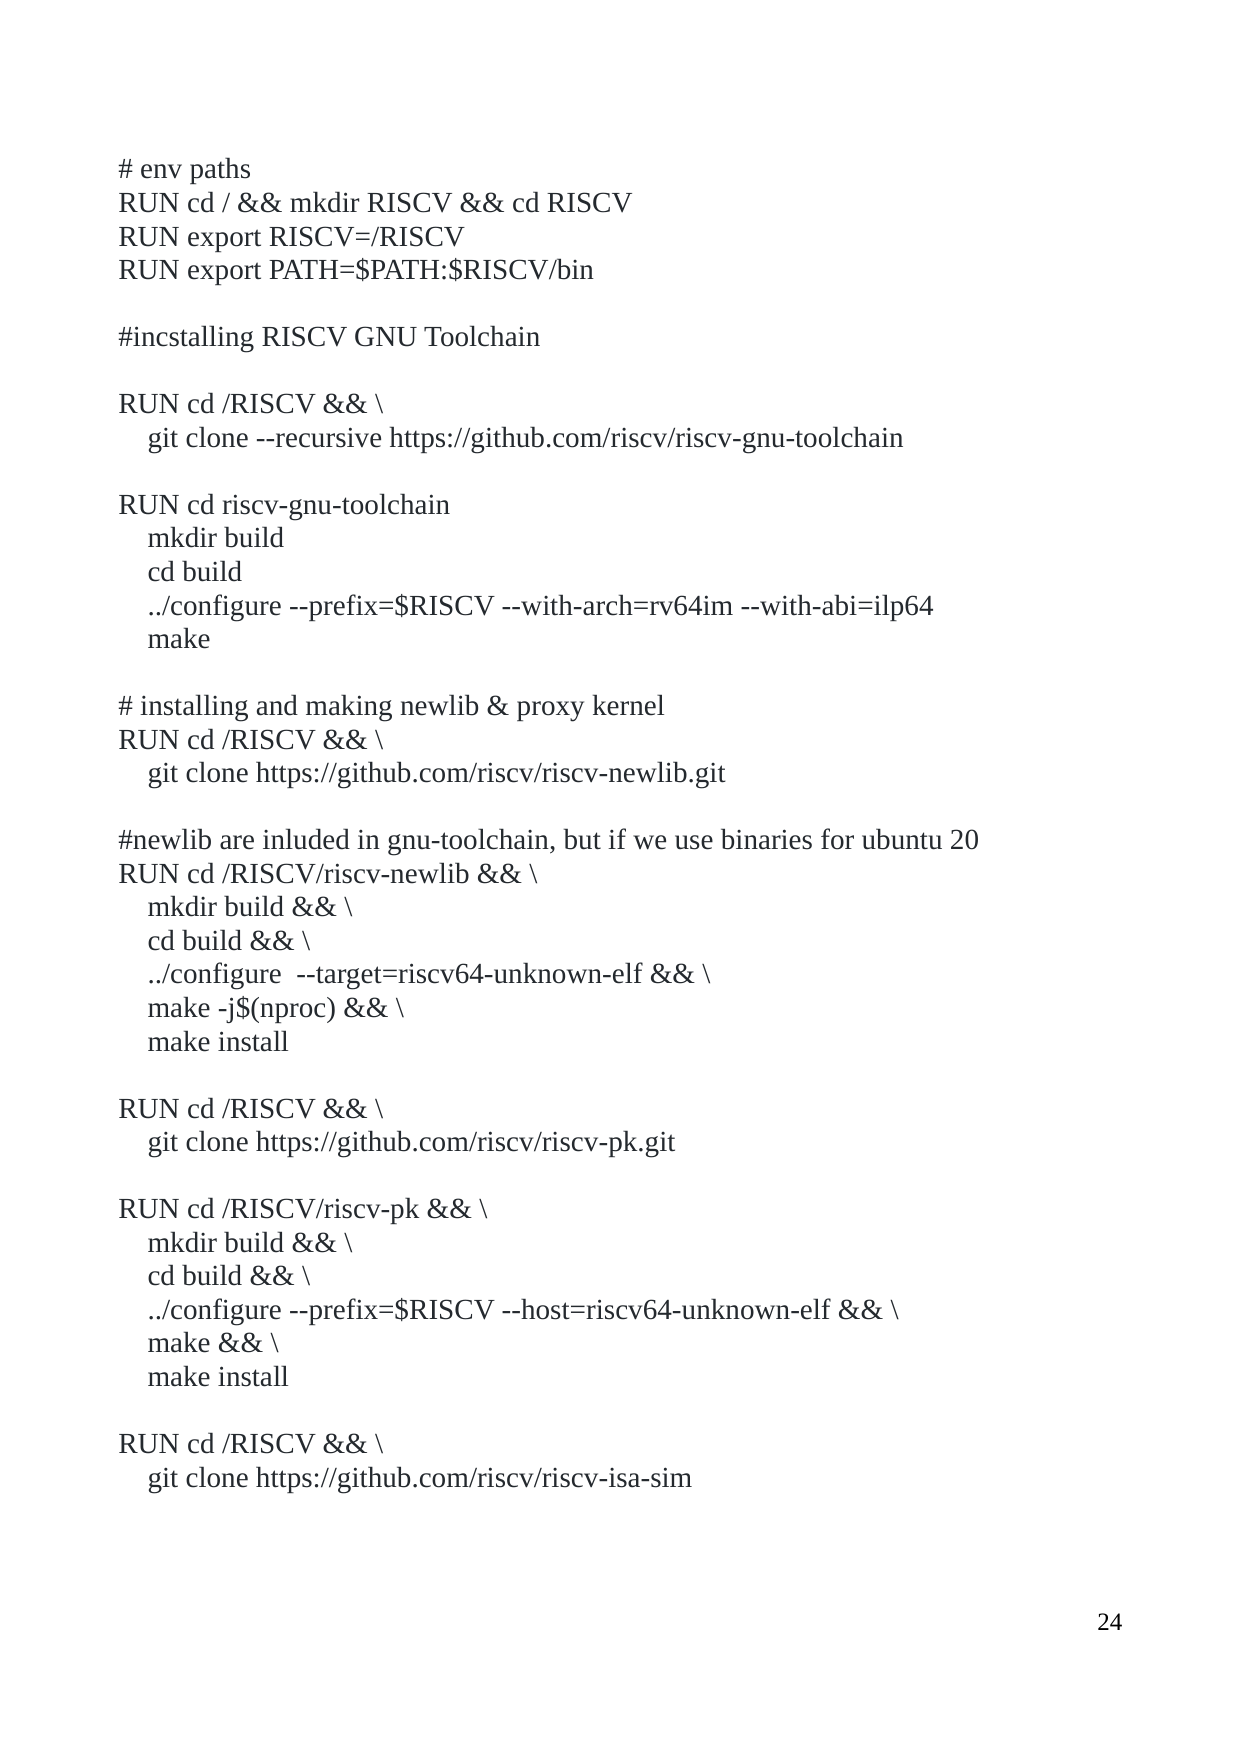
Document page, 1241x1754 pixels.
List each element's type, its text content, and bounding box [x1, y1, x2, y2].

text cd build && \ [118, 1258, 1122, 1292]
text cd build && \ [118, 923, 1122, 957]
text git clone https://github.com/riscv/riscv-isa-sim [118, 1460, 1122, 1493]
text make [118, 621, 1122, 655]
text make -j$(nproc) && \ [118, 990, 1122, 1024]
text RUN cd /RISCV && \ [118, 386, 1122, 420]
text RUN cd /RISCV && \ [118, 1426, 1122, 1460]
text RUN cd riscv-gnu-toolchain [118, 487, 1122, 521]
text ../configure --prefix=$RISCV --host=riscv64-unknown-elf && \ [118, 1292, 1122, 1326]
text git clone --recursive https://github.com/riscv/riscv-gnu-toolchain [118, 420, 1122, 453]
text RUN cd /RISCV && \ [118, 722, 1122, 755]
text RUN cd / && mkdir RISCV && cd RISCV [118, 185, 1122, 219]
text cd build [118, 554, 1122, 588]
text #incstalling RISCV GNU Toolchain [118, 319, 1122, 353]
text RUN cd /RISCV && \ [118, 1091, 1122, 1124]
text RUN cd /RISCV/riscv-pk && \ [118, 1191, 1122, 1225]
text mkdir build && \ [118, 889, 1122, 923]
text git clone https://github.com/riscv/riscv-pk.git [118, 1124, 1122, 1158]
text mkdir build && \ [118, 1225, 1122, 1258]
text make install [118, 1359, 1122, 1393]
text mkdir build [118, 521, 1122, 554]
text #newlib are inluded in gnu-toolchain, but if we use binaries for ubuntu 20 [118, 822, 1122, 856]
text # env paths [118, 152, 1122, 185]
text ../configure --prefix=$RISCV --with-arch=rv64im --with-abi=ilp64 [118, 588, 1122, 621]
text git clone https://github.com/riscv/riscv-newlib.git [118, 755, 1122, 789]
text RUN export RISCV=/RISCV [118, 219, 1122, 252]
text RUN cd /RISCV/riscv-newlib && \ [118, 856, 1122, 889]
text make install [118, 1024, 1122, 1057]
text # installing and making newlib & proxy kernel [118, 688, 1122, 722]
text make && \ [118, 1326, 1122, 1359]
text RUN export PATH=$PATH:$RISCV/bin [118, 252, 1122, 286]
text ../configure --target=riscv64-unknown-elf && \ [118, 957, 1122, 990]
